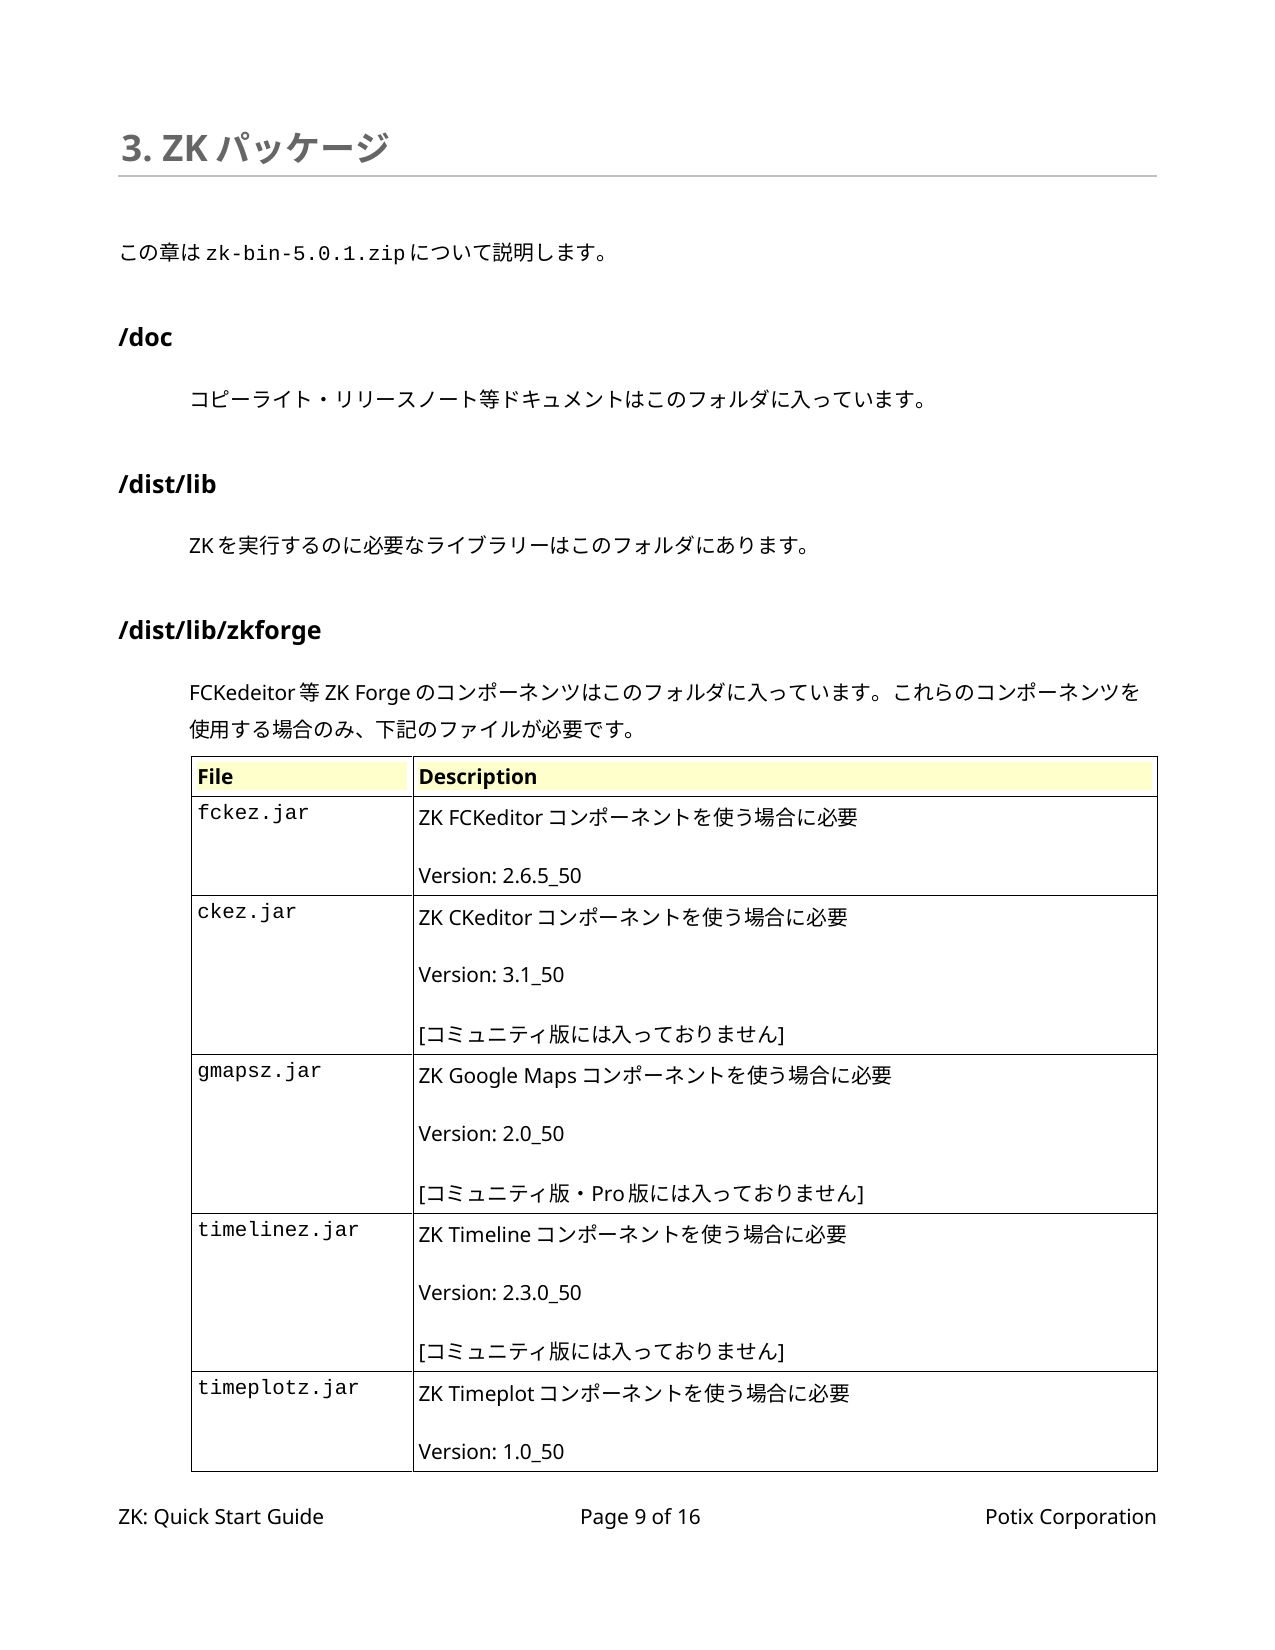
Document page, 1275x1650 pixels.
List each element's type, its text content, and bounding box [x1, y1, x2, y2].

table_cell ckez.jar [192, 896, 412, 1054]
table_header Description [414, 757, 1157, 796]
text FCKedeitor等ZK Forgeのコンポーネンツはこのフォルダに入っています。これらのコンポーネンツを使用する場合のみ、下記のファイルが必要です。 [189, 676, 1157, 744]
table_cell ZK Google Mapsコンポーネントを使う場合に必要 Version: 2.0_50 [コミュニティ版・Pro版には入っておりません] [414, 1055, 1157, 1213]
table_cell ZK CKeditorコンポーネントを使う場合に必要 Version: 3.1_50 [コミュニティ版には入っておりません] [414, 896, 1157, 1054]
table_cell timelinez.jar [192, 1214, 412, 1371]
subtitle /dist/lib/zkforge [118, 613, 1157, 647]
subtitle /doc [118, 320, 1157, 354]
table_cell ZK Timelineコンポーネントを使う場合に必要 Version: 2.3.0_50 [コミュニティ版には入っておりません] [414, 1214, 1157, 1371]
subtitle 3. ZKパッケージ [118, 118, 1157, 175]
subtitle /dist/lib [118, 466, 1157, 500]
table_cell ZK FCKeditorコンポーネントを使う場合に必要 Version: 2.6.5_50 [414, 797, 1157, 895]
text ZKを実行するのに必要なライブラリーはこのフォルダにあります。 [189, 530, 1157, 560]
text コピーライト・リリースノート等ドキュメントはこのフォルダに入っています。 [189, 383, 1157, 413]
text この章はzk-bin-5.0.1.zipについて説明します。 [118, 236, 1157, 267]
table_cell gmapsz.jar [192, 1055, 412, 1213]
table_cell fckez.jar [192, 797, 412, 895]
table_cell timeplotz.jar [192, 1372, 412, 1471]
table_cell ZK Timeplotコンポーネントを使う場合に必要 Version: 1.0_50 [414, 1372, 1157, 1471]
table_header File [192, 757, 412, 796]
